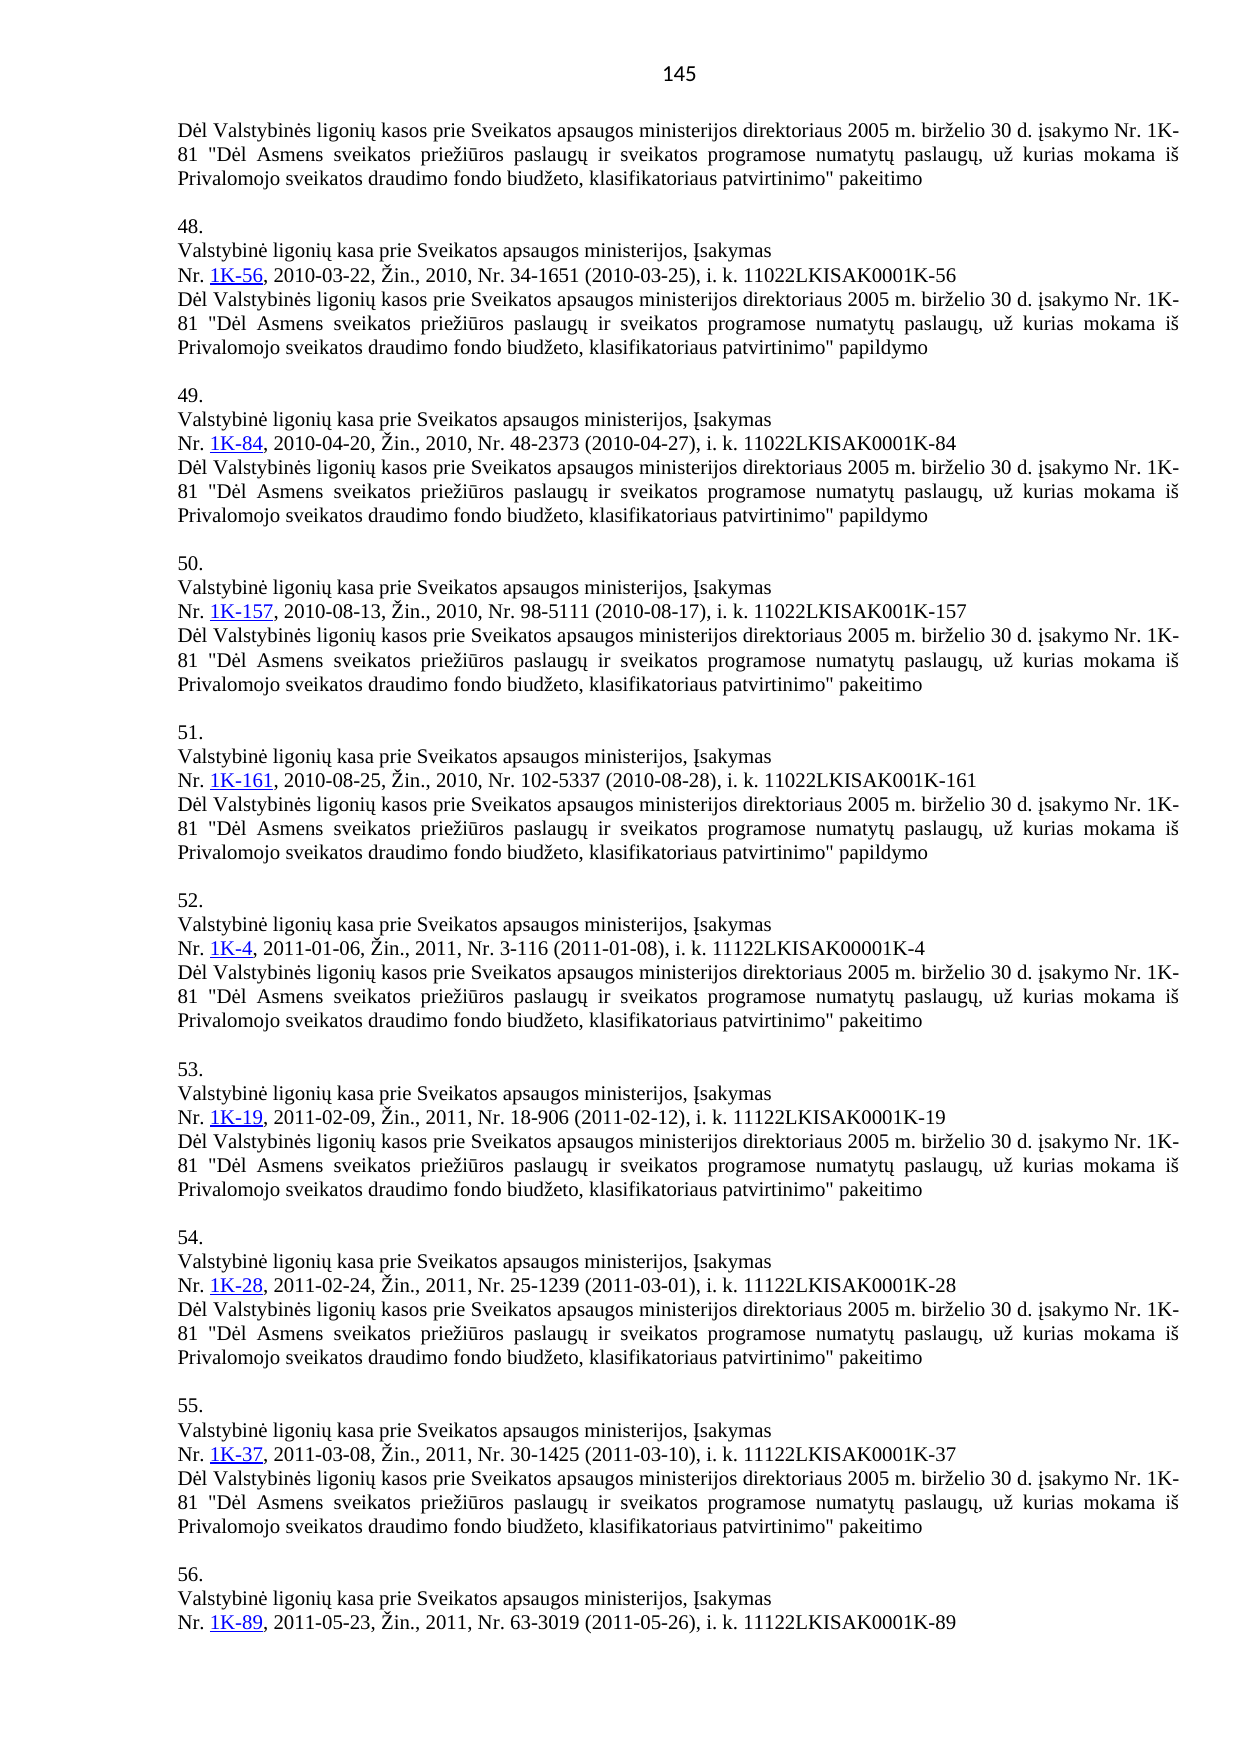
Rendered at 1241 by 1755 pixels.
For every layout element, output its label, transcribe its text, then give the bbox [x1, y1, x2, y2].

text Nr. 1K-89, 2011-05-23, Žin., 2011, Nr. 63-3019 (2011-05-26), i. k. 11122LKISAK0001K-89 [177, 1610, 1181, 1634]
text 48. [177, 214, 1181, 238]
text Dėl Valstybinės ligonių kasos prie Sveikatos apsaugos ministerijos direktoriaus 2005 m. birželio 30 d. įsakymo Nr. 1K-81 "Dėl Asmens sveikatos priežiūros paslaugų ir sveikatos programose numatytų paslaugų, už kurias mokama iš Privalomojo sveikatos draudimo fondo biudžeto, klasifikatoriaus patvirtinimo" pakeitimo [177, 623, 1181, 696]
text Nr. 1K-37, 2011-03-08, Žin., 2011, Nr. 30-1425 (2011-03-10), i. k. 11122LKISAK0001K-37 [177, 1442, 1181, 1466]
text Nr. 1K-56, 2010-03-22, Žin., 2010, Nr. 34-1651 (2010-03-25), i. k. 11022LKISAK0001K-56 [177, 262, 1181, 287]
text 55. [177, 1393, 1181, 1417]
text Dėl Valstybinės ligonių kasos prie Sveikatos apsaugos ministerijos direktoriaus 2005 m. birželio 30 d. įsakymo Nr. 1K-81 "Dėl Asmens sveikatos priežiūros paslaugų ir sveikatos programose numatytų paslaugų, už kurias mokama iš Privalomojo sveikatos draudimo fondo biudžeto, klasifikatoriaus patvirtinimo" pakeitimo [177, 1466, 1181, 1538]
text Valstybinė ligonių kasa prie Sveikatos apsaugos ministerijos, Įsakymas [177, 1081, 1181, 1105]
text 56. [177, 1562, 1181, 1586]
text Nr. 1K-28, 2011-02-24, Žin., 2011, Nr. 25-1239 (2011-03-01), i. k. 11122LKISAK0001K-28 [177, 1273, 1181, 1297]
text Nr. 1K-4, 2011-01-06, Žin., 2011, Nr. 3-116 (2011-01-08), i. k. 11122LKISAK00001K-4 [177, 936, 1181, 960]
text 54. [177, 1225, 1181, 1249]
text Valstybinė ligonių kasa prie Sveikatos apsaugos ministerijos, Įsakymas [177, 407, 1181, 431]
text Nr. 1K-161, 2010-08-25, Žin., 2010, Nr. 102-5337 (2010-08-28), i. k. 11022LKISAK001K-161 [177, 768, 1181, 792]
text Dėl Valstybinės ligonių kasos prie Sveikatos apsaugos ministerijos direktoriaus 2005 m. birželio 30 d. įsakymo Nr. 1K-81 "Dėl Asmens sveikatos priežiūros paslaugų ir sveikatos programose numatytų paslaugų, už kurias mokama iš Privalomojo sveikatos draudimo fondo biudžeto, klasifikatoriaus patvirtinimo" papildymo [177, 287, 1181, 359]
text Dėl Valstybinės ligonių kasos prie Sveikatos apsaugos ministerijos direktoriaus 2005 m. birželio 30 d. įsakymo Nr. 1K-81 "Dėl Asmens sveikatos priežiūros paslaugų ir sveikatos programose numatytų paslaugų, už kurias mokama iš Privalomojo sveikatos draudimo fondo biudžeto, klasifikatoriaus patvirtinimo" papildymo [177, 792, 1181, 864]
text Valstybinė ligonių kasa prie Sveikatos apsaugos ministerijos, Įsakymas [177, 1417, 1181, 1442]
text 49. [177, 383, 1181, 407]
text Dėl Valstybinės ligonių kasos prie Sveikatos apsaugos ministerijos direktoriaus 2005 m. birželio 30 d. įsakymo Nr. 1K-81 "Dėl Asmens sveikatos priežiūros paslaugų ir sveikatos programose numatytų paslaugų, už kurias mokama iš Privalomojo sveikatos draudimo fondo biudžeto, klasifikatoriaus patvirtinimo" pakeitimo [177, 1129, 1181, 1201]
text 51. [177, 720, 1181, 744]
text Nr. 1K-157, 2010-08-13, Žin., 2010, Nr. 98-5111 (2010-08-17), i. k. 11022LKISAK001K-157 [177, 599, 1181, 623]
text Valstybinė ligonių kasa prie Sveikatos apsaugos ministerijos, Įsakymas [177, 1586, 1181, 1610]
text Nr. 1K-19, 2011-02-09, Žin., 2011, Nr. 18-906 (2011-02-12), i. k. 11122LKISAK0001K-19 [177, 1105, 1181, 1129]
text Dėl Valstybinės ligonių kasos prie Sveikatos apsaugos ministerijos direktoriaus 2005 m. birželio 30 d. įsakymo Nr. 1K-81 "Dėl Asmens sveikatos priežiūros paslaugų ir sveikatos programose numatytų paslaugų, už kurias mokama iš Privalomojo sveikatos draudimo fondo biudžeto, klasifikatoriaus patvirtinimo" papildymo [177, 455, 1181, 527]
text Valstybinė ligonių kasa prie Sveikatos apsaugos ministerijos, Įsakymas [177, 912, 1181, 936]
text Nr. 1K-84, 2010-04-20, Žin., 2010, Nr. 48-2373 (2010-04-27), i. k. 11022LKISAK0001K-84 [177, 431, 1181, 455]
text 53. [177, 1057, 1181, 1081]
text 50. [177, 551, 1181, 575]
text 52. [177, 888, 1181, 912]
text Valstybinė ligonių kasa prie Sveikatos apsaugos ministerijos, Įsakymas [177, 744, 1181, 768]
text Dėl Valstybinės ligonių kasos prie Sveikatos apsaugos ministerijos direktoriaus 2005 m. birželio 30 d. įsakymo Nr. 1K-81 "Dėl Asmens sveikatos priežiūros paslaugų ir sveikatos programose numatytų paslaugų, už kurias mokama iš Privalomojo sveikatos draudimo fondo biudžeto, klasifikatoriaus patvirtinimo" pakeitimo [177, 960, 1181, 1032]
text Valstybinė ligonių kasa prie Sveikatos apsaugos ministerijos, Įsakymas [177, 238, 1181, 262]
text Valstybinė ligonių kasa prie Sveikatos apsaugos ministerijos, Įsakymas [177, 1249, 1181, 1273]
text Valstybinė ligonių kasa prie Sveikatos apsaugos ministerijos, Įsakymas [177, 575, 1181, 599]
text Dėl Valstybinės ligonių kasos prie Sveikatos apsaugos ministerijos direktoriaus 2005 m. birželio 30 d. įsakymo Nr. 1K-81 "Dėl Asmens sveikatos priežiūros paslaugų ir sveikatos programose numatytų paslaugų, už kurias mokama iš Privalomojo sveikatos draudimo fondo biudžeto, klasifikatoriaus patvirtinimo" pakeitimo [177, 1297, 1181, 1369]
text Dėl Valstybinės ligonių kasos prie Sveikatos apsaugos ministerijos direktoriaus 2005 m. birželio 30 d. įsakymo Nr. 1K-81 "Dėl Asmens sveikatos priežiūros paslaugų ir sveikatos programose numatytų paslaugų, už kurias mokama iš Privalomojo sveikatos draudimo fondo biudžeto, klasifikatoriaus patvirtinimo" pakeitimo [177, 118, 1181, 190]
